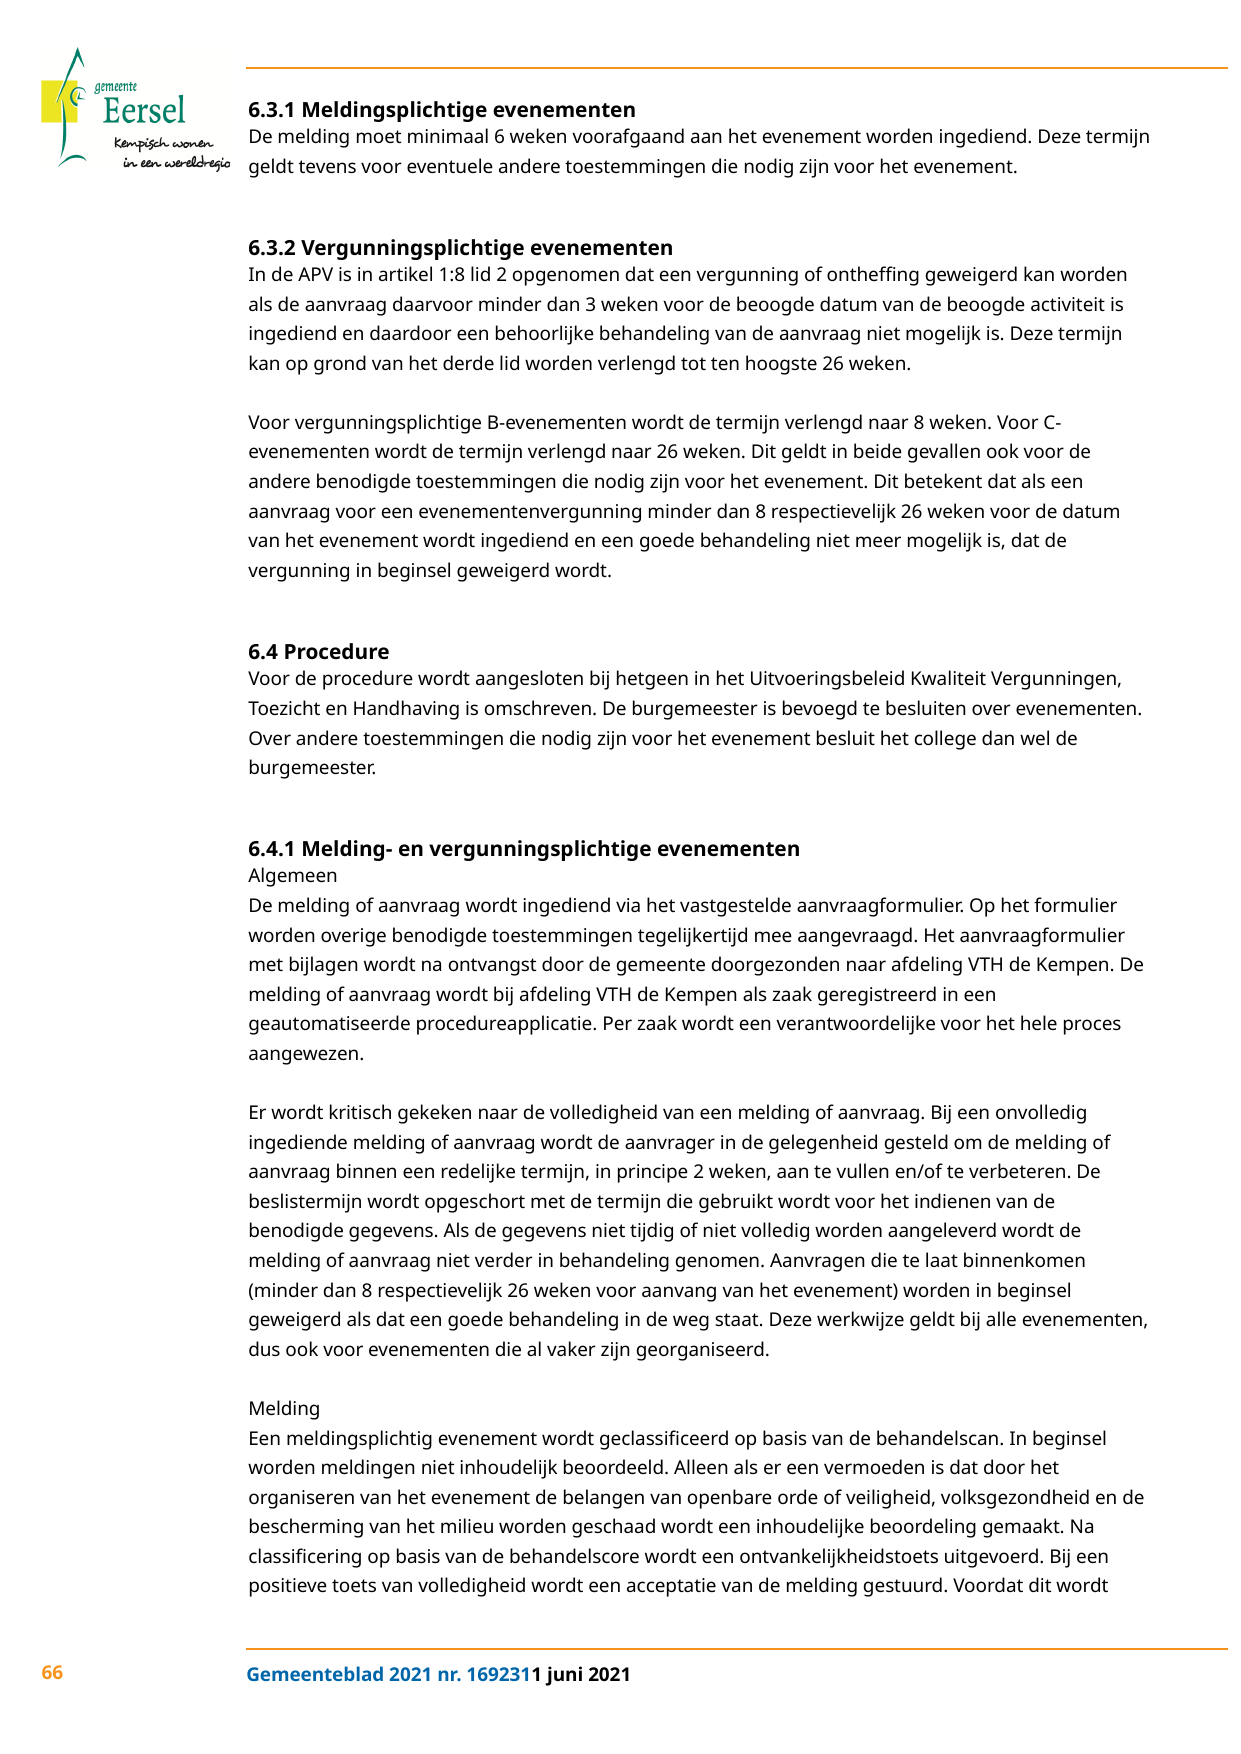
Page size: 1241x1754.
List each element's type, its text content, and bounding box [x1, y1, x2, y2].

text Melding [248, 1395, 1152, 1421]
text Een meldingsplichtig evenement wordt geclassificeerd op basis van de behandelscan. In beginsel worden meldingen niet inhoudelijk beoordeeld. Alleen als er een vermoeden is dat door het organiseren van het evenement de belangen van openbare orde of veiligheid, volksgezondheid en de bescherming van het milieu worden geschaad wordt een inhoudelijke beoordeling gemaakt. Na classificering op basis van de behandelscore wordt een ontvankelijkheidstoets uitgevoerd. Bij een positieve toets van volledigheid wordt een acceptatie van de melding gestuurd. Voordat dit wordt [248, 1425, 1152, 1598]
text De melding moet minimaal 6 weken voorafgaand aan het evenement worden ingediend. Deze termijn geldt tevens voor eventuele andere toestemmingen die nodig zijn voor het evenement. [248, 123, 1152, 178]
text 6.4.1 Melding- en vergunningsplichtige evenementen [248, 834, 1152, 863]
text 6.3.2 Vergunningsplichtige evenementen [248, 233, 1152, 261]
text De melding of aanvraag wordt ingediend via het vastgestelde aanvraagformulier. Op het formulier worden overige benodigde toestemmingen tegelijkertijd mee aangevraagd. Het aanvraagformulier met bijlagen wordt na ontvangst door de gemeente doorgezonden naar afdeling VTH de Kempen. De melding of aanvraag wordt bij afdeling VTH de Kempen als zaak geregistreerd in een geautomatiseerde procedureapplicatie. Per zaak wordt een verantwoordelijke voor het hele proces aangewezen. [248, 892, 1152, 1066]
text Voor vergunningsplichtige B-evenementen wordt de termijn verlengd naar 8 weken. Voor C-evenementen wordt de termijn verlengd naar 26 weken. Dit geldt in beide gevallen ook voor de andere benodigde toestemmingen die nodig zijn voor het evenement. Dit betekent dat als een aanvraag voor een evenementenvergunning minder dan 8 respectievelijk 26 weken voor de datum van het evenement wordt ingediend en een goede behandeling niet meer mogelijk is, dat de vergunning in beginsel geweigerd wordt. [248, 409, 1152, 583]
text In de APV is in artikel 1:8 lid 2 opgenomen dat een vergunning of ontheffing geweigerd kan worden als de aanvraag daarvoor minder dan 3 weken voor de beoogde datum van de beoogde activiteit is ingediend en daardoor een behoorlijke behandeling van de aanvraag niet mogelijk is. Deze termijn kan op grond van het derde lid worden verlengd tot ten hoogste 26 weken. [248, 261, 1152, 376]
text Er wordt kritisch gekeken naar de volledigheid van een melding of aanvraag. Bij een onvolledig ingediende melding of aanvraag wordt de aanvrager in de gelegenheid gesteld om de melding of aanvraag binnen een redelijke termijn, in principe 2 weken, aan te vullen en/of te verbeteren. De beslistermijn wordt opgeschort met de termijn die gebruikt wordt voor het indienen van de benodigde gegevens. Als de gegevens niet tijdig of niet volledig worden aangeleverd wordt de melding of aanvraag niet verder in behandeling genomen. Aanvragen die te laat binnenkomen (minder dan 8 respectievelijk 26 weken voor aanvang van het evenement) worden in beginsel geweigerd als dat een goede behandeling in de weg staat. Deze werkwijze geldt bij alle evenementen, dus ook voor evenementen die al vaker zijn georganiseerd. [248, 1099, 1152, 1362]
text 6.4 Procedure [248, 637, 1152, 666]
text 6.3.1 Meldingsplichtige evenementen [248, 95, 1152, 123]
text Algemeen [248, 863, 1152, 888]
text Voor de procedure wordt aangesloten bij hetgeen in het Uitvoeringsbeleid Kwaliteit Vergunningen, Toezicht en Handhaving is omschreven. De burgemeester is bevoegd te besluiten over evenementen. Over andere toestemmingen die nodig zijn voor het evenement besluit het college dan wel de burgemeester. [248, 666, 1152, 780]
picture [41, 47, 231, 172]
